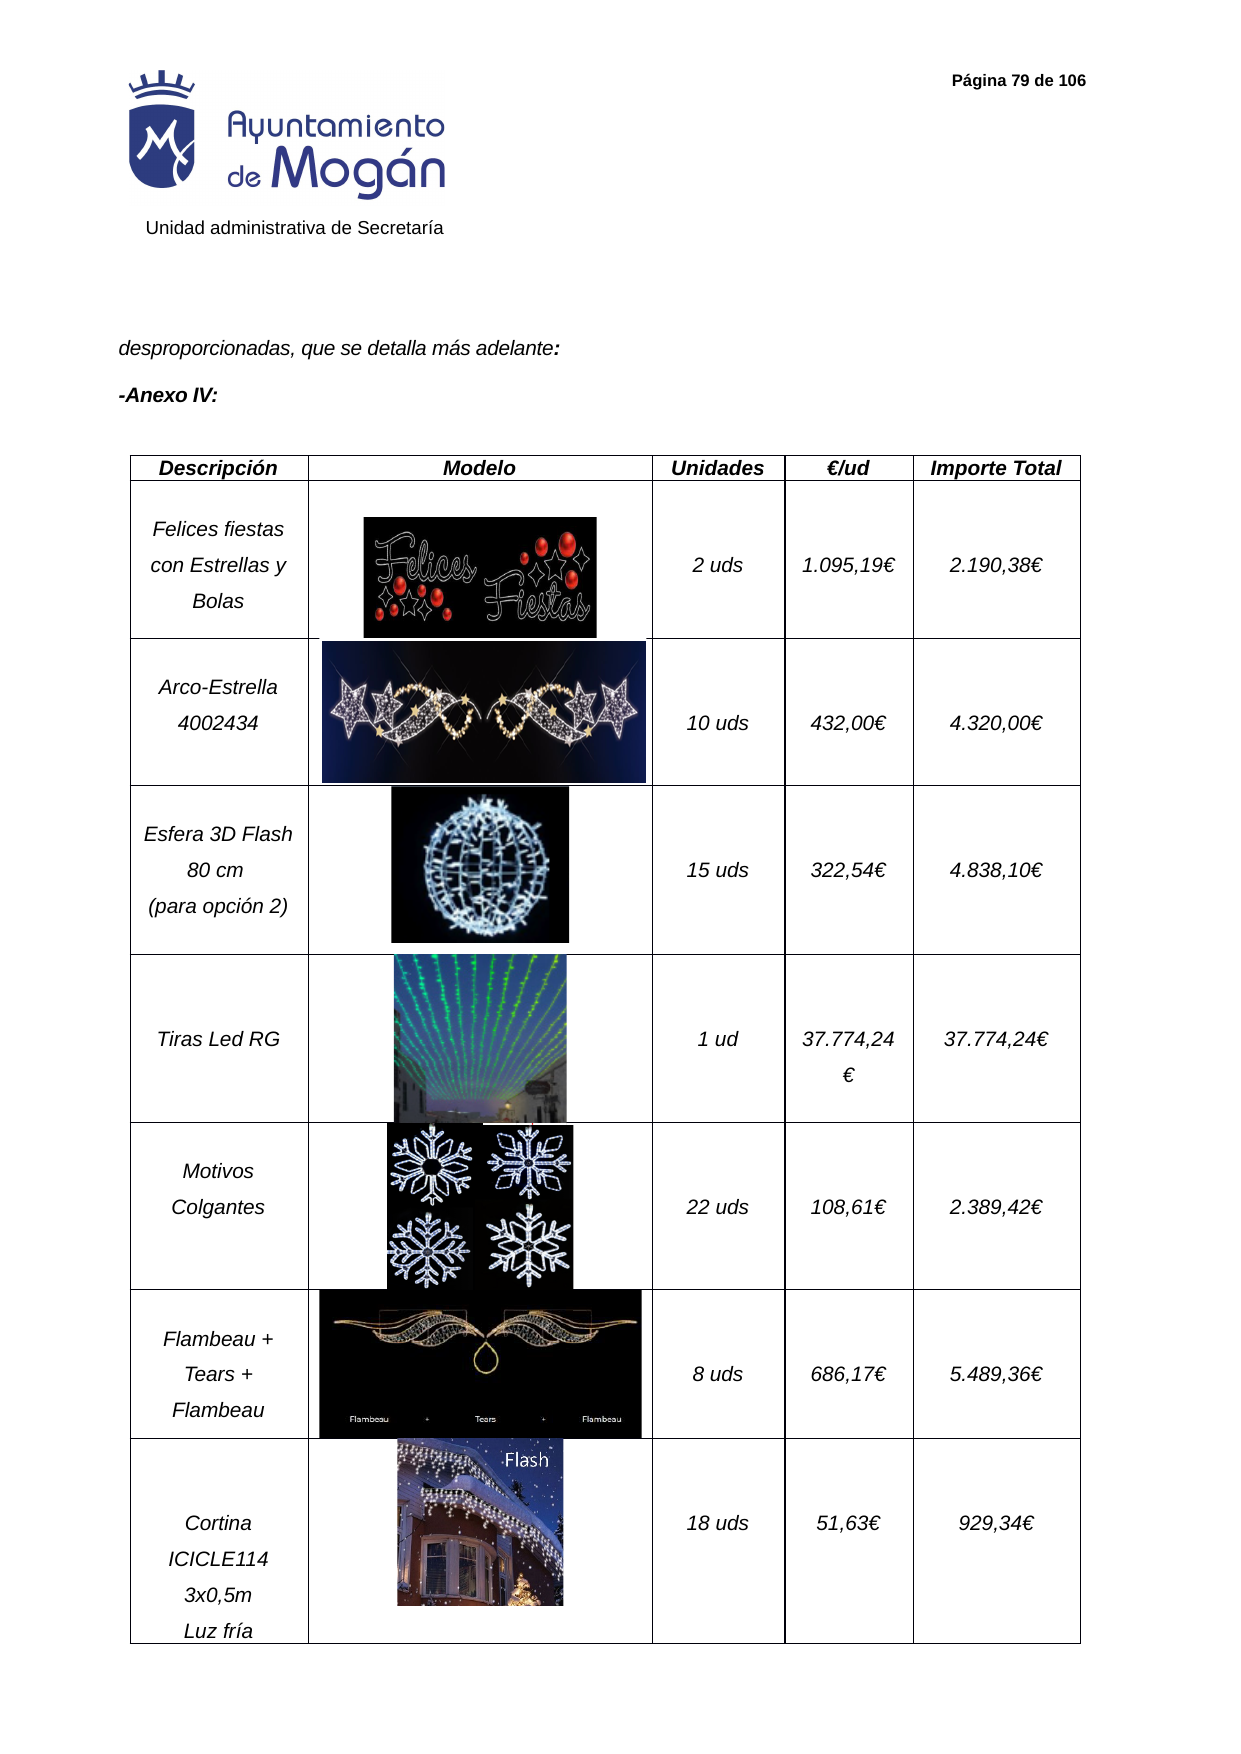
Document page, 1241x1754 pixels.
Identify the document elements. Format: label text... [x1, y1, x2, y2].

table_cell 686,17€ [786, 1290, 913, 1438]
table_cell 108,61€ [786, 1123, 913, 1289]
table_cell [574, 1123, 652, 1289]
table_header €/ud [786, 456, 913, 480]
table_cell 322,54€ [786, 786, 913, 954]
table_cell [642, 1290, 652, 1438]
table_cell Flambeau + Tears + Flambeau [131, 1290, 308, 1438]
table_cell 2 uds [653, 481, 784, 638]
table_cell Arco-Estrella 4002434 [131, 639, 308, 785]
picture [387, 954, 574, 1290]
table_cell 1 ud [653, 955, 784, 1122]
table_cell 51,63€ [786, 1439, 913, 1643]
table_cell 4.838,10€ [914, 786, 1080, 954]
table_cell [309, 1123, 387, 1289]
table_cell [567, 955, 652, 1122]
table_cell [309, 786, 652, 954]
table_cell 4.320,00€ [914, 639, 1080, 785]
table_cell Motivos Colgantes [131, 1123, 308, 1289]
table_cell 18 uds [653, 1439, 784, 1643]
table_cell 432,00€ [786, 639, 913, 785]
table_cell Esfera 3D Flash 80 cm (para opción 2) [131, 786, 308, 954]
table_cell [309, 639, 319, 785]
table_cell Felices fiestas con Estrellas y Bolas [131, 481, 308, 638]
table_cell 15 uds [653, 786, 784, 954]
table_header Importe Total [914, 456, 1080, 480]
table_header Modelo [309, 456, 652, 480]
picture [128, 70, 445, 206]
picture [391, 786, 570, 943]
table_cell 22 uds [653, 1123, 784, 1289]
table_cell [309, 1290, 319, 1438]
table_cell Cortina ICICLE114 3x0,5m Luz fría [131, 1439, 308, 1643]
table_cell 10 uds [653, 639, 784, 785]
table_cell [309, 481, 652, 638]
table_cell 929,34€ [914, 1439, 1080, 1643]
text -Anexo IV: [118, 383, 1092, 407]
picture [319, 638, 647, 785]
table_cell 37.774,24€ [786, 955, 913, 1122]
table_cell 2.389,42€ [914, 1123, 1080, 1289]
table_header Descripción [131, 456, 308, 480]
picture [397, 1438, 564, 1606]
table_cell [309, 955, 393, 1122]
table_cell 37.774,24€ [914, 955, 1080, 1122]
table_cell [309, 1439, 652, 1643]
table_cell Tiras Led RG [131, 955, 308, 1122]
table_cell 2.190,38€ [914, 481, 1080, 638]
table_cell [647, 639, 652, 785]
text desproporcionadas, que se detalla más adelante: [117, 335, 1092, 359]
table_cell 1.095,19€ [786, 481, 913, 638]
table_cell 5.489,36€ [914, 1290, 1080, 1438]
table_header Unidades [653, 456, 784, 480]
table_cell 8 uds [653, 1290, 784, 1438]
